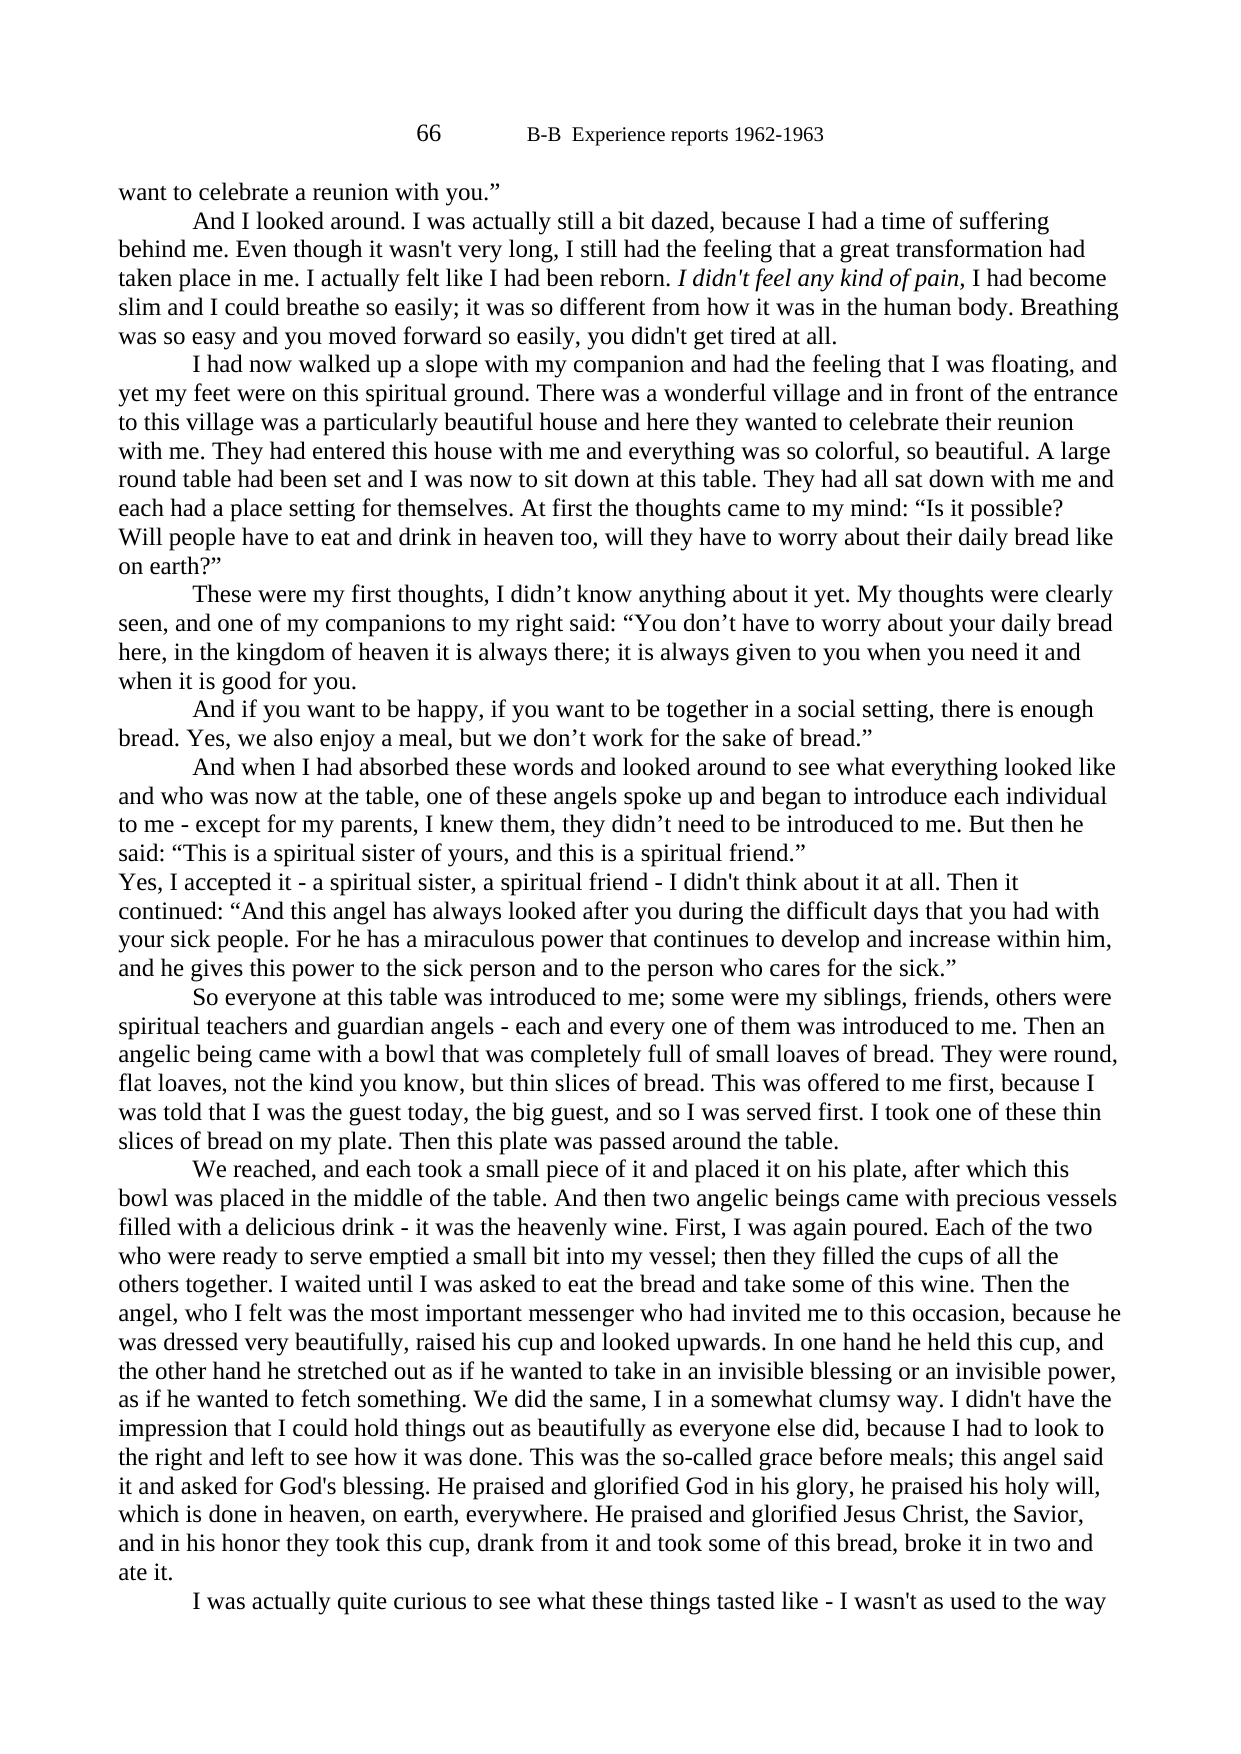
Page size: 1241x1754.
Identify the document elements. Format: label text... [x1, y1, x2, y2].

text And I looked around. I was actually still a bit dazed, because I had a time of suffering behind me. Even though it wasn't very long, I still had the feeling that a great transformation had taken place in me. I actually felt like I had been reborn. I didn't feel any kind of pain, I had become slim and I could breathe so easily; it was so different from how it was in the human body. Breathing was so easy and you moved forward so easily, you didn't get tired at all. [118, 206, 1122, 349]
text Yes, I accepted it - a spiritual sister, a spiritual friend - I didn't think about it at all. Then it continued: “And this angel has always looked after you during the difficult days that you had with your sick people. For he has a miraculous power that continues to develop and increase within him, and he gives this power to the sick person and to the person who cares for the sick.” [118, 867, 1122, 982]
text These were my first thoughts, I didn’t know anything about it yet. My thoughts were clearly seen, and one of my companions to my right said: “You don’t have to worry about your daily bread here, in the kingdom of heaven it is always there; it is always given to you when you need it and when it is good for you. [118, 579, 1122, 694]
text So everyone at this table was introduced to me; some were my siblings, friends, others were spiritual teachers and guardian angels - each and every one of them was introduced to me. Then an angelic being came with a bowl that was completely full of small loaves of bread. They were round, flat loaves, not the kind you know, but thin slices of bread. This was offered to me first, because I was told that I was the guest today, the big guest, and so I was served first. I took one of these thin slices of bread on my plate. Then this plate was passed around the table. [118, 982, 1122, 1154]
text We reached, and each took a small piece of it and placed it on his plate, after which this bowl was placed in the middle of the table. And then two angelic beings came with precious vessels filled with a delicious drink - it was the heavenly wine. First, I was again poured. Each of the two who were ready to serve emptied a small bit into my vessel; then they filled the cups of all the others together. I waited until I was asked to eat the bread and take some of this wine. Then the angel, who I felt was the most important messenger who had invited me to this occasion, because he was dressed very beautifully, raised his cup and looked upwards. In one hand he held this cup, and the other hand he stretched out as if he wanted to take in an invisible blessing or an invisible power, as if he wanted to fetch something. We did the same, I in a somewhat clumsy way. I didn't have the impression that I could hold things out as beautifully as everyone else did, because I had to look to the right and left to see how it was done. This was the so-called grace before meals; this angel said it and asked for God's blessing. He praised and glorified God in his glory, he praised his holy will, which is done in heaven, on earth, everywhere. He praised and glorified Jesus Christ, the Savior, and in his honor they took this cup, drank from it and took some of this bread, broke it in two and ate it. [118, 1154, 1122, 1586]
text I had now walked up a slope with my companion and had the feeling that I was floating, and yet my feet were on this spiritual ground. There was a wonderful village and in front of the entrance to this village was a particularly beautiful house and here they wanted to celebrate their reunion with me. They had entered this house with me and everything was so colorful, so beautiful. A large round table had been set and I was now to sit down at this table. They had all sat down with me and each had a place setting for themselves. At first the thoughts came to my mind: “Is it possible? [118, 349, 1122, 522]
text I was actually quite curious to see what these things tasted like - I wasn't as used to the way [118, 1586, 1122, 1614]
text want to celebrate a reunion with you.” [118, 177, 1122, 206]
text And if you want to be happy, if you want to be together in a social setting, there is enough bread. Yes, we also enjoy a meal, but we don’t work for the sake of bread.” [118, 694, 1122, 752]
text Will people have to eat and drink in heaven too, will they have to worry about their daily bread like on earth?” [118, 522, 1122, 579]
text And when I had absorbed these words and looked around to see what everything looked like and who was now at the table, one of these angels spoke up and began to introduce each individual to me - except for my parents, I knew them, they didn’t need to be introduced to me. But then he said: “This is a spiritual sister of yours, and this is a spiritual friend.” [118, 752, 1122, 867]
